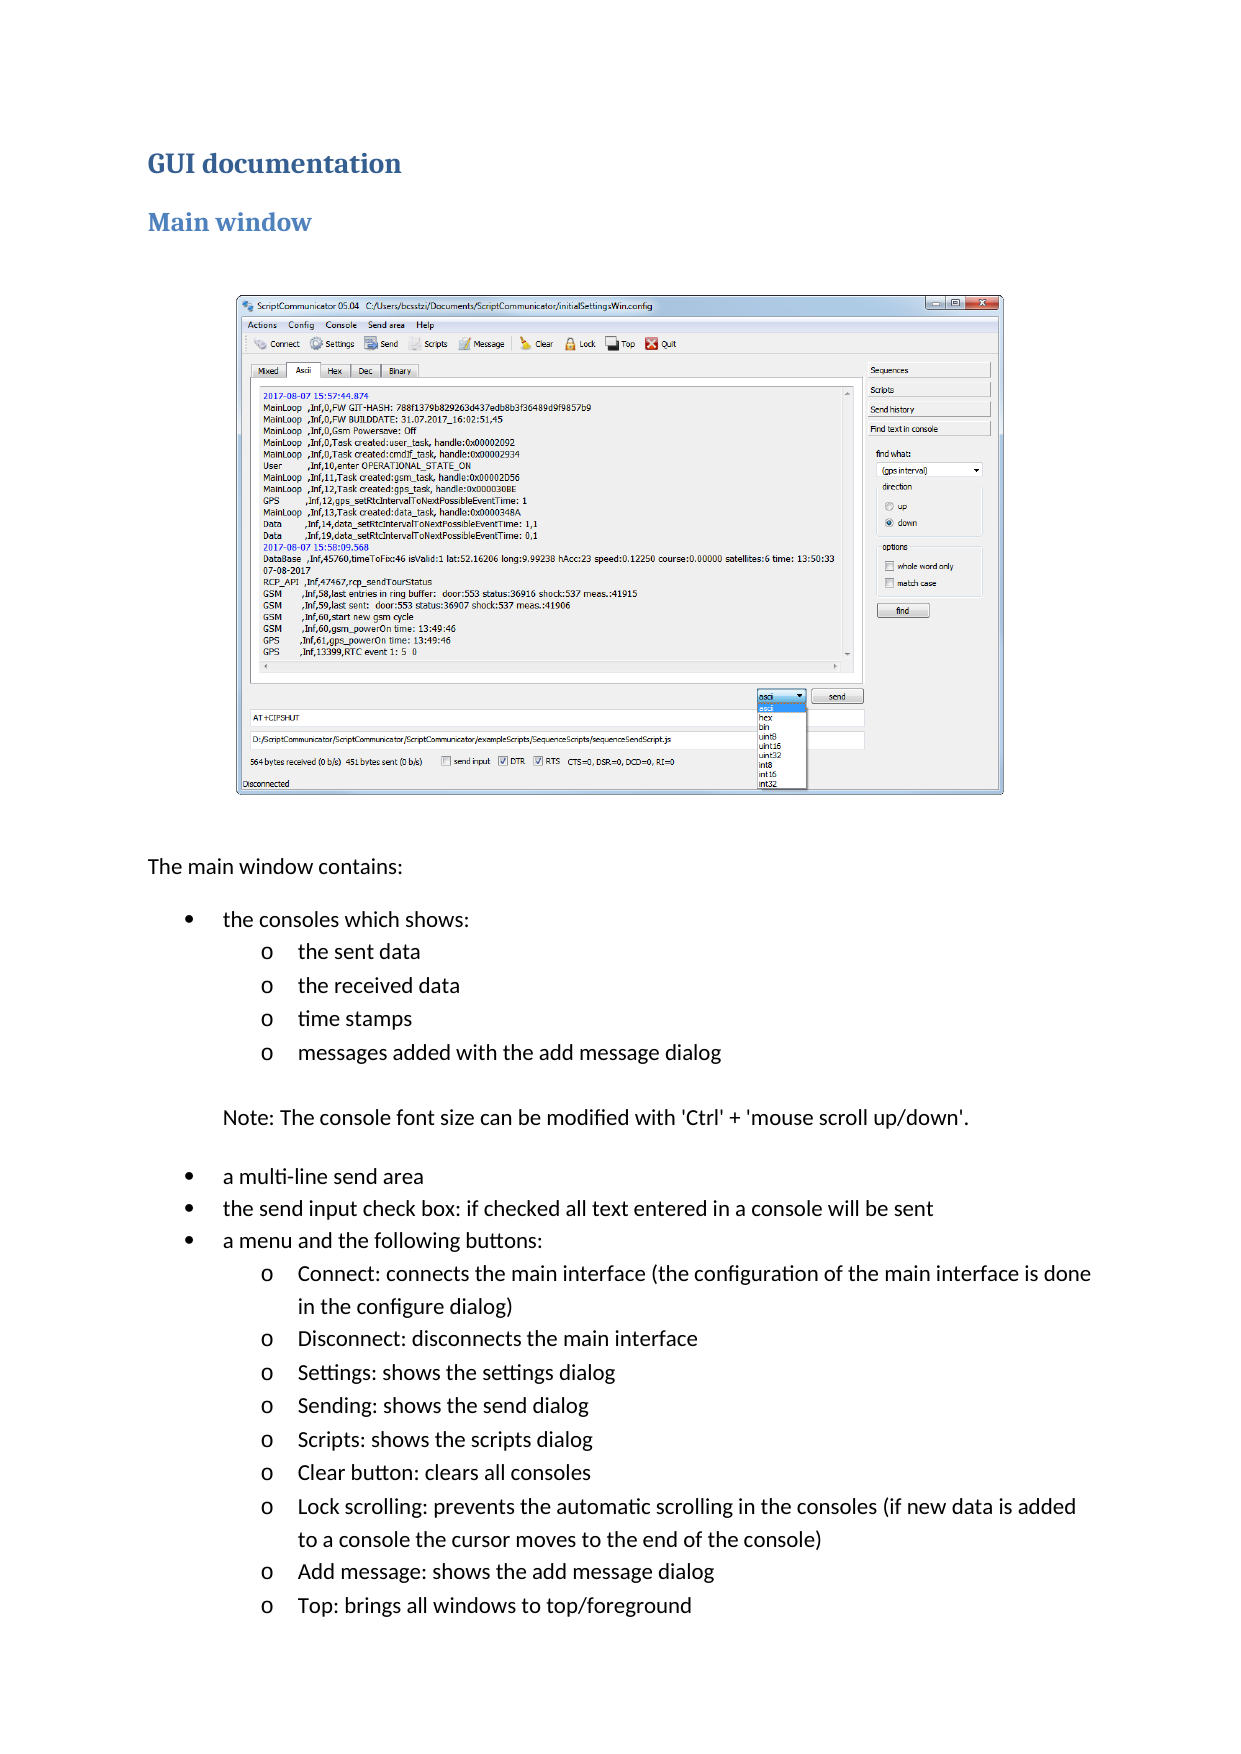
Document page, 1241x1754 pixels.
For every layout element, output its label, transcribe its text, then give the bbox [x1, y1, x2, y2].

list a multi-line send area [185, 1162, 1093, 1190]
list Note: The console font size can be modified with 'Ctrl' + 'mouse scroll up/down'. [223, 1103, 1093, 1132]
list messages added with the add message dialog [260, 1038, 1093, 1067]
list time stamps [260, 1004, 1093, 1033]
list Add message: shows the add message dialog [260, 1557, 1093, 1587]
subtitle GUI documentation [148, 148, 1093, 181]
list the sent data [260, 937, 1093, 966]
list Clear button: clears all consoles [260, 1458, 1093, 1487]
list Lock scrolling: prevents the automatic scrolling in the consoles (if new data is added to a console the cursor moves to the end of the console) [260, 1492, 1093, 1553]
list the received data [260, 971, 1093, 1000]
list a menu and the following buttons: [185, 1226, 1093, 1254]
list Scripts: shows the scripts dialog [260, 1425, 1093, 1454]
text The main window contains: [148, 852, 1093, 880]
list the send input check box: if checked all text entered in a console will be sent [185, 1194, 1093, 1222]
list Sending: shows the send dialog [260, 1391, 1093, 1420]
subtitle Main window [148, 207, 1093, 238]
list Top: brings all windows to top/foreground [260, 1591, 1093, 1620]
list Disconnect: disconnects the main interface [260, 1324, 1093, 1353]
list the consoles which shows: [185, 905, 1093, 933]
list Settings: shows the settings dialog [260, 1358, 1093, 1387]
list Connect: connects the main interface (the configuration of the main interface is done in the configure dialog) [260, 1259, 1093, 1320]
picture [236, 295, 1004, 795]
